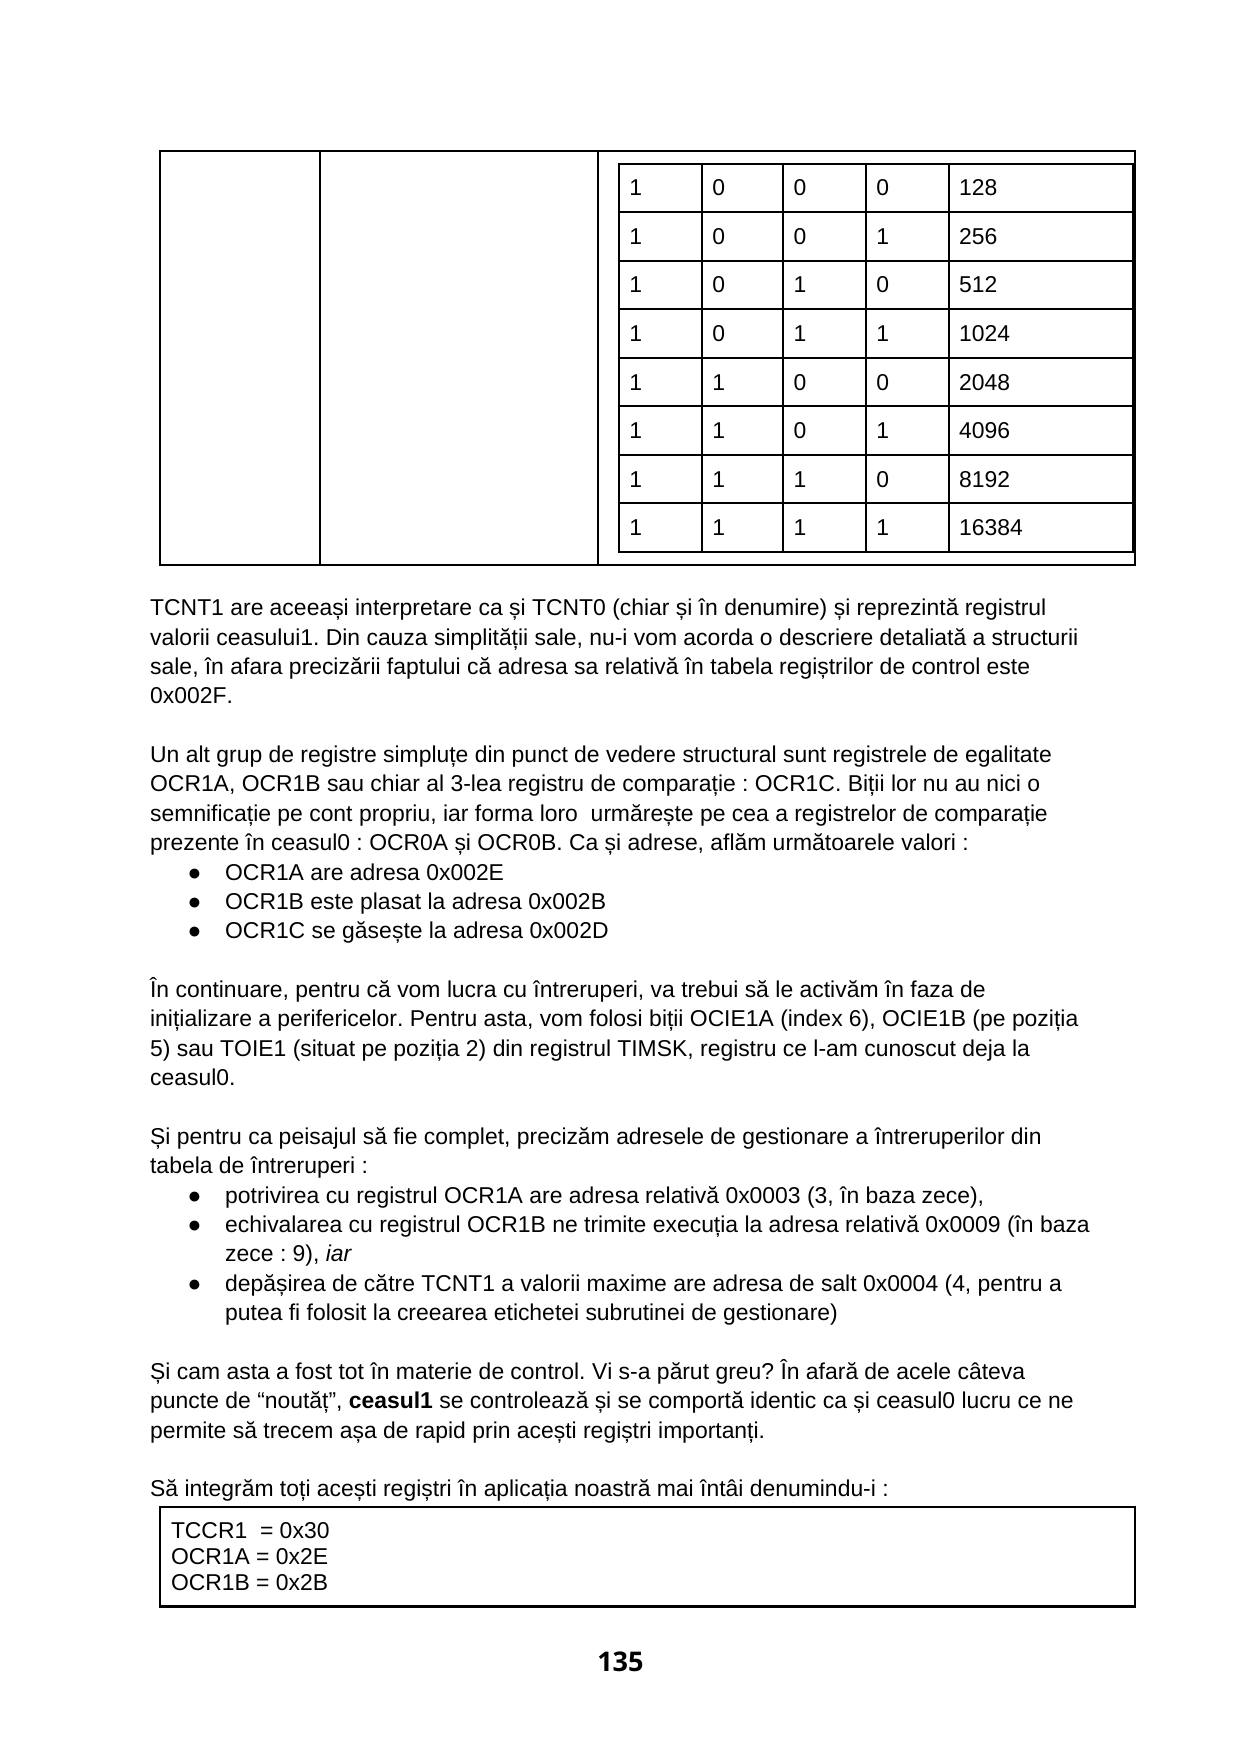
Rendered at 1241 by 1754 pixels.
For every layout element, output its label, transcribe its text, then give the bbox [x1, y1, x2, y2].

table_cell 1 [620, 213, 701, 259]
table_cell 1 [620, 165, 701, 211]
list potrivirea cu registrul OCR1A are adresa relativă 0x0003 (3, în baza zece), [187, 1182, 1091, 1208]
table_cell 1 [620, 407, 701, 454]
table_cell 1 [620, 359, 701, 405]
table_cell 4096 [950, 407, 1132, 454]
text TCNT1 are aceeași interpretare ca și TCNT0 (chiar și în denumire) și reprezintă registrul valorii ceasului1. Din cauza simplității sale, nu-i vom acorda o descriere detaliată a structurii sale, în afara precizării faptului că adresa sa relativă în tabela regiștrilor de control este 0x002F. [150, 595, 1091, 709]
table_cell 0 [867, 165, 948, 211]
table_cell 0 [784, 359, 865, 405]
table_cell 0 [867, 359, 948, 405]
list OCR1B este plasat la adresa 0x002B [187, 889, 1091, 914]
list OCR1C se găsește la adresa 0x002D [187, 918, 1091, 944]
text Și cam asta a fost tot în materie de control. Vi s-a părut greu? În afară de acele câteva puncte de “noutăț”, ceasul1 se controlează și se comportă identic ca și ceasul0 lucru ce ne permite să trecem așa de rapid prin acești regiștri importanți. [150, 1359, 1091, 1443]
table_cell 0 [867, 456, 948, 502]
table_cell [321, 152, 597, 563]
table_header TCCR1 = 0x30 OCR1A = 0x2E OCR1B = 0x2B [161, 1508, 1134, 1605]
table_cell 1 [784, 504, 865, 551]
table_cell 8192 [950, 456, 1132, 502]
table_cell 1 [620, 504, 701, 551]
table_cell 1 [703, 359, 782, 405]
table_cell 0 [703, 213, 782, 259]
table_cell 1 [620, 262, 701, 308]
table_cell 0 [867, 262, 948, 308]
text Un alt grup de registre simpluțe din punct de vedere structural sunt registrele de egalitate OCR1A, OCR1B sau chiar al 3-lea registru de comparație : OCR1C. Biții lor nu au nici o semnificație pe cont propriu, iar forma loro urmărește pe cea a registrelor de comparație prezente în ceasul0 : OCR0A și OCR0B. Ca și adrese, aflăm următoarele valori : [150, 742, 1091, 856]
table_cell 1 [620, 456, 701, 502]
table_cell 1 [867, 213, 948, 259]
table_cell 0 [784, 165, 865, 211]
table_cell 1 [784, 310, 865, 357]
list echivalarea cu registrul OCR1B ne trimite execuția la adresa relativă 0x0009 (în baza zece : 9), iar [187, 1212, 1091, 1267]
table_cell 2048 [950, 359, 1132, 405]
table_cell 1 [867, 504, 948, 551]
text Să integrăm toți acești regiștri în aplicația noastră mai întâi denumindu-i : [150, 1476, 1091, 1502]
table_cell [599, 152, 1134, 563]
table_cell 1 [784, 456, 865, 502]
table_cell 0 [784, 407, 865, 454]
table_cell 1 [703, 407, 782, 454]
table_cell 1 [867, 310, 948, 357]
table_cell 0 [703, 165, 782, 211]
table_cell 1 [703, 456, 782, 502]
table_cell 1 [703, 504, 782, 551]
table_cell 1 [784, 262, 865, 308]
table_cell 1 [620, 310, 701, 357]
text În continuare, pentru că vom lucra cu întreruperi, va trebui să le activăm în faza de inițializare a perifericelor. Pentru asta, vom folosi biții OCIE1A (index 6), OCIE1B (pe poziția 5) sau TOIE1 (situat pe poziția 2) din registrul TIMSK, registru ce l-am cunoscut deja la ceasul0. [150, 977, 1091, 1091]
table_cell 16384 [950, 504, 1132, 551]
table_cell 0 [784, 213, 865, 259]
table_cell 1024 [950, 310, 1132, 357]
table_cell [161, 152, 319, 563]
table_cell 256 [950, 213, 1132, 259]
table_cell 1 [867, 407, 948, 454]
table_cell 0 [703, 262, 782, 308]
table_cell 512 [950, 262, 1132, 308]
table_cell 128 [950, 165, 1132, 211]
table_cell 0 [703, 310, 782, 357]
list depășirea de către TCNT1 a valorii maxime are adresa de salt 0x0004 (4, pentru a putea fi folosit la creearea etichetei subrutinei de gestionare) [187, 1271, 1091, 1326]
text Și pentru ca peisajul să fie complet, precizăm adresele de gestionare a întreruperilor din tabela de întreruperi : [150, 1124, 1091, 1179]
list OCR1A are adresa 0x002E [187, 859, 1091, 885]
